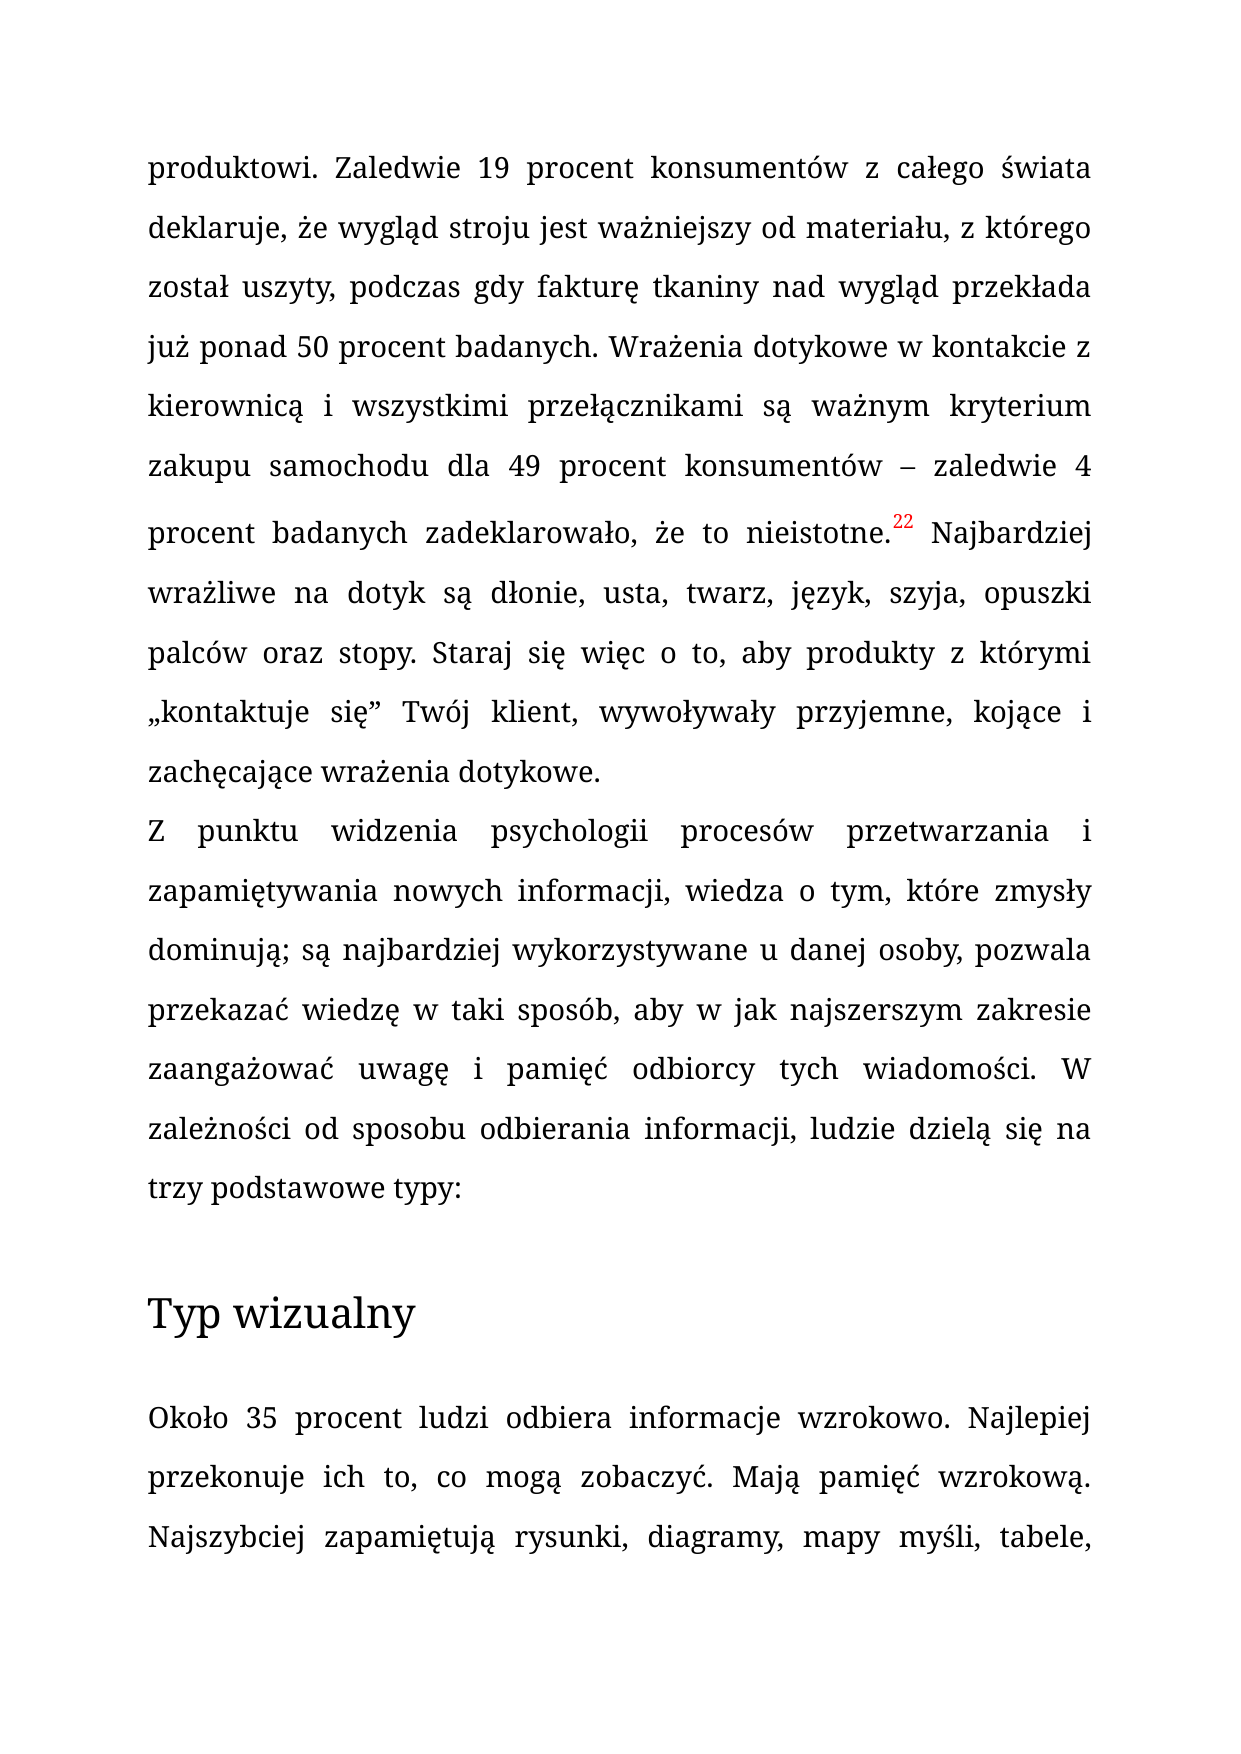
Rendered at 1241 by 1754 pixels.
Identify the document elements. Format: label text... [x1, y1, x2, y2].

text Z punktu widzenia psychologii procesów przetwarzania i zapamiętywania nowych informacji, wiedza o tym, które zmysły dominują; są najbardziej wykorzystywane u danej osoby, pozwala przekazać wiedzę w taki sposób, aby w jak najszerszym zakresie zaangażować uwagę i pamięć odbiorcy tych wiadomości. W zależności od sposobu odbierania informacji, ludzie dzielą się na trzy podstawowe typy: [148, 811, 1093, 1207]
text Około 35 procent ludzi odbiera informacje wzrokowo. Najlepiej przekonuje ich to, co mogą zobaczyć. Mają pamięć wzrokową. Najszybciej zapamiętują rysunki, diagramy, mapy myśli, tabele, [148, 1397, 1093, 1556]
text produktowi. Zaledwie 19 procent konsumentów z całego świata deklaruje, że wygląd stroju jest ważniejszy od materiału, z którego został uszyty, podczas gdy fakturę tkaniny nad wygląd przekłada już ponad 50 procent badanych. Wrażenia dotykowe w kontakcie z kierownicą i wszystkimi przełącznikami są ważnym kryterium zakupu samochodu dla 49 procent konsumentów – zaledwie 4 procent badanych zadeklarowało, że to nieistotne.22 Najbardziej wrażliwe na dotyk są dłonie, usta, twarz, język, szyja, opuszki palców oraz stopy. Staraj się więc o to, aby produkty z którymi „kontaktuje się” Twój klient, wywoływały przyjemne, kojące i zachęcające wrażenia dotykowe. [148, 148, 1093, 791]
text Typ wizualny [148, 1284, 1093, 1340]
